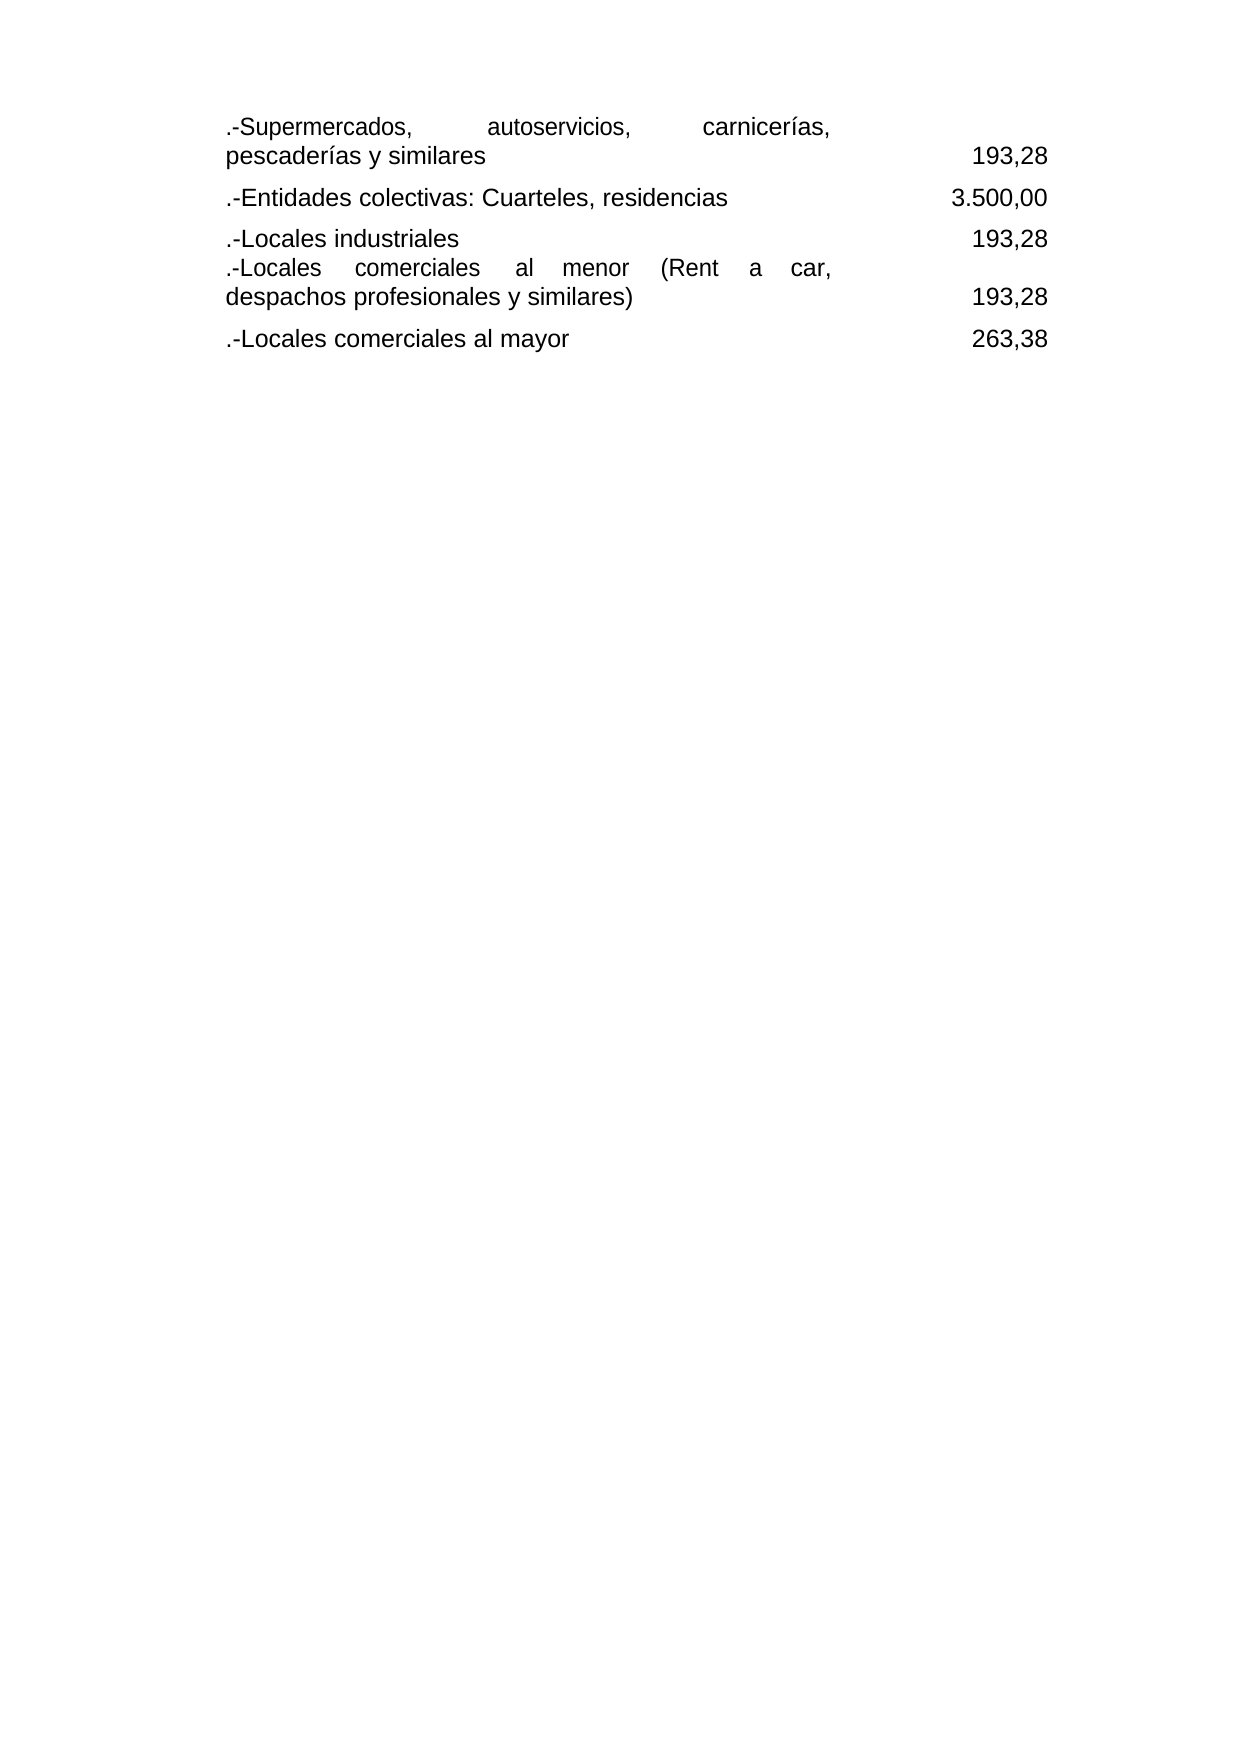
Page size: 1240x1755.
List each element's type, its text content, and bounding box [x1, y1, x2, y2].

text despachos profesionales y similares) 193,28 [225, 282, 1064, 311]
text .-Supermercados, autoservicios, carnicerías, [225, 112, 1064, 141]
text pescaderías y similares 193,28 [225, 141, 1064, 169]
text .-Locales industriales 193,28 [225, 224, 1064, 253]
text .-Locales comerciales al menor (Rent a car, [225, 253, 1064, 282]
text .-Locales comerciales al mayor 263,38 [225, 324, 1064, 353]
text .-Entidades colectivas: Cuarteles, residencias 3.500,00 [225, 183, 1064, 211]
